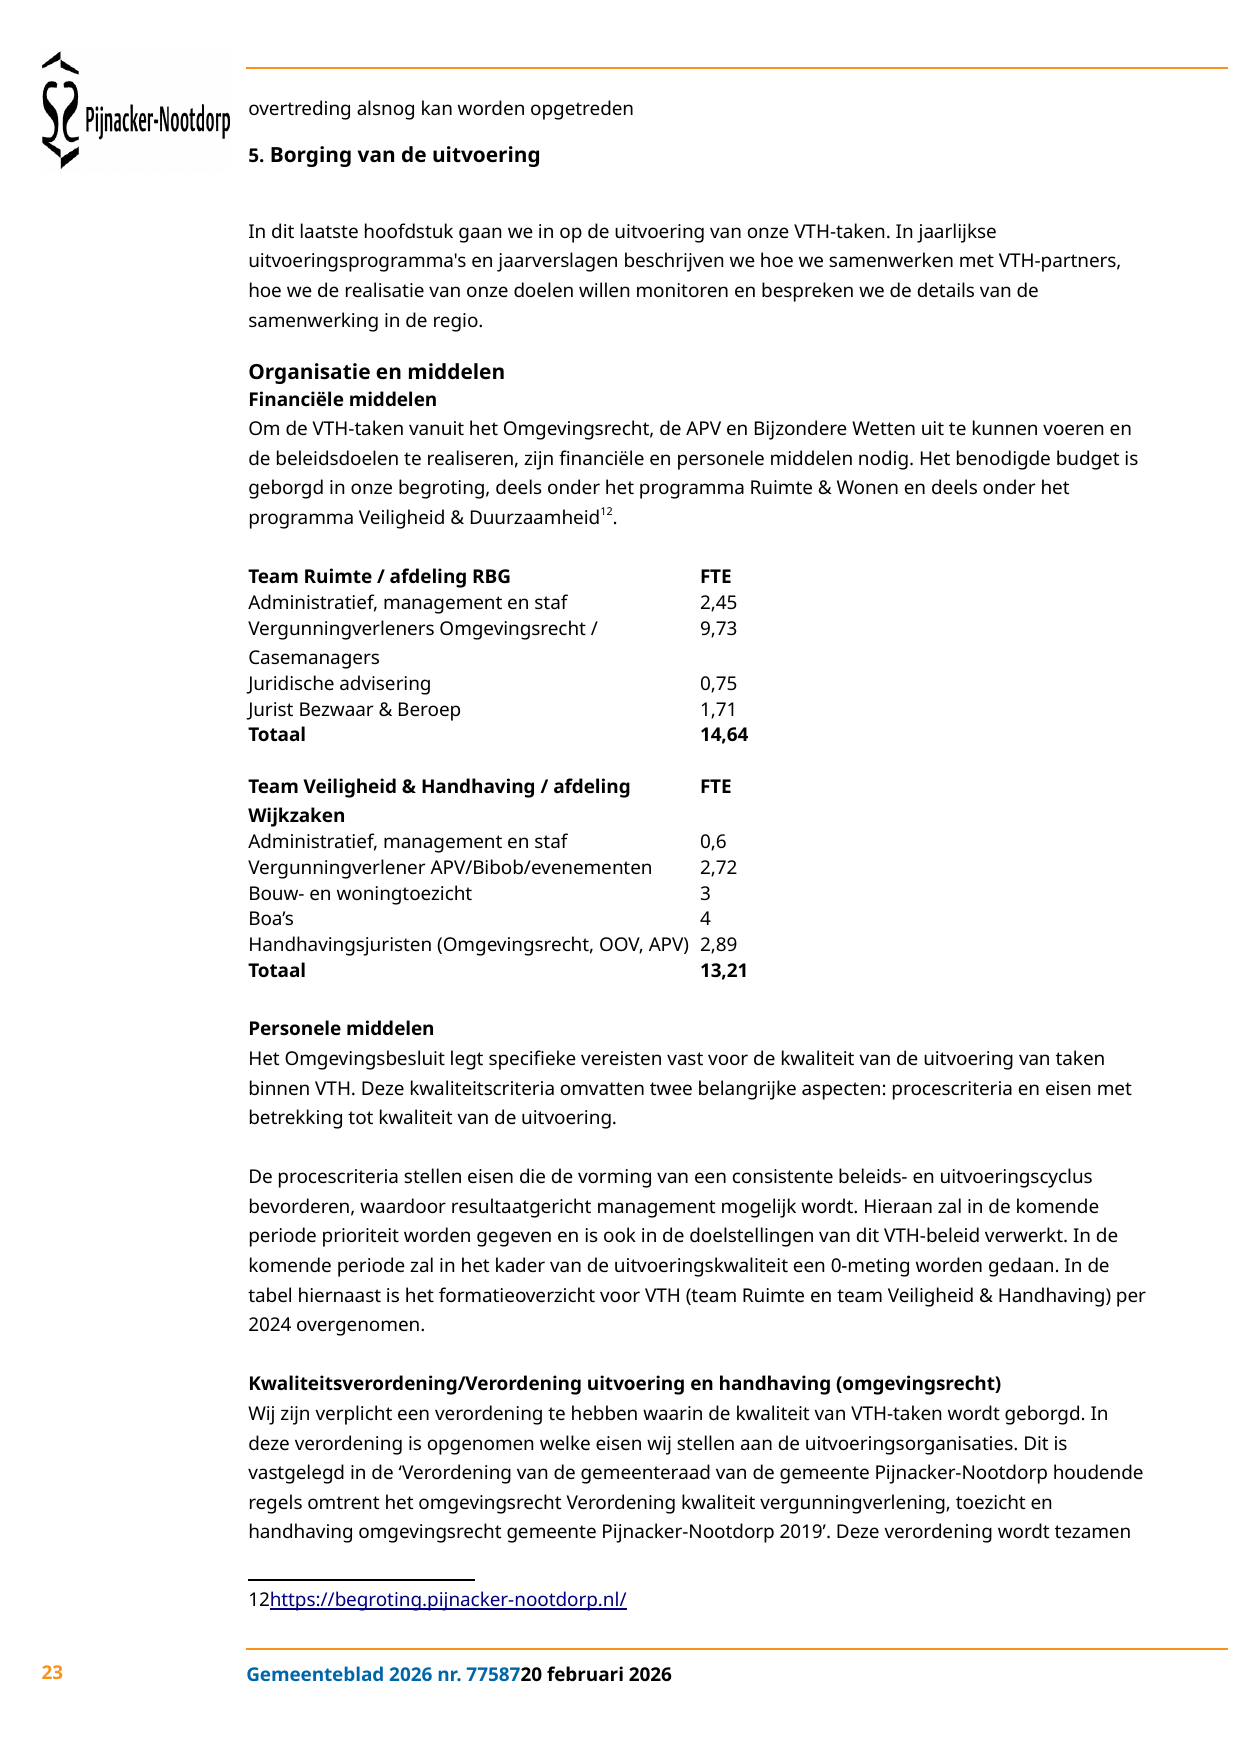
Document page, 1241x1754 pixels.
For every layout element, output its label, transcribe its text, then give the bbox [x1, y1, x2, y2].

table_header Team Ruimte / afdeling RBG [248, 563, 700, 589]
text Kwaliteitsverordening/Verordening uitvoering en handhaving (omgevingsrecht) [248, 1371, 1152, 1396]
table_cell Jurist Bezwaar & Beroep [248, 696, 700, 722]
text Het Omgevingsbesluit legt specifieke vereisten vast voor de kwaliteit van de uitvoering van taken binnen VTH. Deze kwaliteitscriteria omvatten twee belangrijke aspecten: procescriteria en eisen met betrekking tot kwaliteit van de uitvoering. [248, 1045, 1152, 1130]
table_cell 14,64 [700, 722, 1152, 747]
table_cell 2,89 [700, 931, 1152, 957]
table_cell 2,45 [700, 589, 1152, 615]
text 5. Borging van de uitvoering [248, 140, 1152, 169]
table_cell 0,75 [700, 670, 1152, 696]
table_cell 0,6 [700, 828, 1152, 854]
table_cell 13,21 [700, 957, 1152, 983]
table_cell [700, 747, 1152, 773]
table_cell Vergunningverleners Omgevingsrecht / Casemanagers [248, 615, 700, 670]
text Wij zijn verplicht een verordening te hebben waarin de kwaliteit van VTH-taken wordt geborgd. In deze verordening is opgenomen welke eisen wij stellen aan de uitvoeringsorganisaties. Dit is vastgelegd in de ‘Verordening van de gemeenteraad van de gemeente Pijnacker-Nootdorp houdende regels omtrent het omgevingsrecht Verordening kwaliteit vergunningverlening, toezicht en handhaving omgevingsrecht gemeente Pijnacker-Nootdorp 2019’. Deze verordening wordt tezamen [248, 1400, 1152, 1544]
table_cell Administratief, management en staf [248, 589, 700, 615]
text https://begroting.pijnacker-nootdorp.nl/ [248, 1586, 1152, 1612]
table_cell Juridische advisering [248, 670, 700, 696]
text In dit laatste hoofdstuk gaan we in op de uitvoering van onze VTH-taken. In jaarlijkse uitvoeringsprogramma's en jaarverslagen beschrijven we hoe we samenwerken met VTH-partners, hoe we de realisatie van onze doelen willen monitoren en bespreken we de details van de samenwerking in de regio. [248, 218, 1152, 333]
table_cell Administratief, management en staf [248, 828, 700, 854]
text Om de VTH-taken vanuit het Omgevingsrecht, de APV en Bijzondere Wetten uit te kunnen voeren en de beleidsdoelen te realiseren, zijn financiële en personele middelen nodig. Het benodigde budget is geborgd in onze begroting, deels onder het programma Ruimte & Wonen en deels onder het programma Veiligheid & Duurzaamheid. [248, 415, 1152, 530]
table_cell Vergunningverlener APV/Bibob/evenementen [248, 854, 700, 880]
text overtreding alsnog kan worden opgetreden [248, 95, 1152, 121]
table_header FTE [700, 563, 1152, 589]
table_cell Boa’s [248, 906, 700, 931]
text Organisatie en middelen [248, 357, 1152, 386]
table_cell Handhavingsjuristen (Omgevingsrecht, OOV, APV) [248, 931, 700, 957]
table_cell 1,71 [700, 696, 1152, 722]
picture [41, 47, 231, 172]
text Financiële middelen [248, 386, 1152, 411]
table_cell 2,72 [700, 854, 1152, 880]
text Personele middelen [248, 1016, 1152, 1041]
table_cell 4 [700, 906, 1152, 931]
table_cell Bouw- en woningtoezicht [248, 880, 700, 906]
table_cell Team Veiligheid & Handhaving / afdeling Wijkzaken [248, 773, 700, 828]
text De procescriteria stellen eisen die de vorming van een consistente beleids- en uitvoeringscyclus bevorderen, waardoor resultaatgericht management mogelijk wordt. Hieraan zal in de komende periode prioriteit worden gegeven en is ook in de doelstellingen van dit VTH-beleid verwerkt. In de komende periode zal in het kader van de uitvoeringskwaliteit een 0-meting worden gedaan. In de tabel hiernaast is het formatieoverzicht voor VTH (team Ruimte en team Veiligheid & Handhaving) per 2024 overgenomen. [248, 1163, 1152, 1337]
table_cell [248, 747, 700, 773]
table_cell 3 [700, 880, 1152, 906]
table_cell FTE [700, 773, 1152, 828]
table_cell 9,73 [700, 615, 1152, 670]
table_cell Totaal [248, 957, 700, 983]
table_cell Totaal [248, 722, 700, 747]
